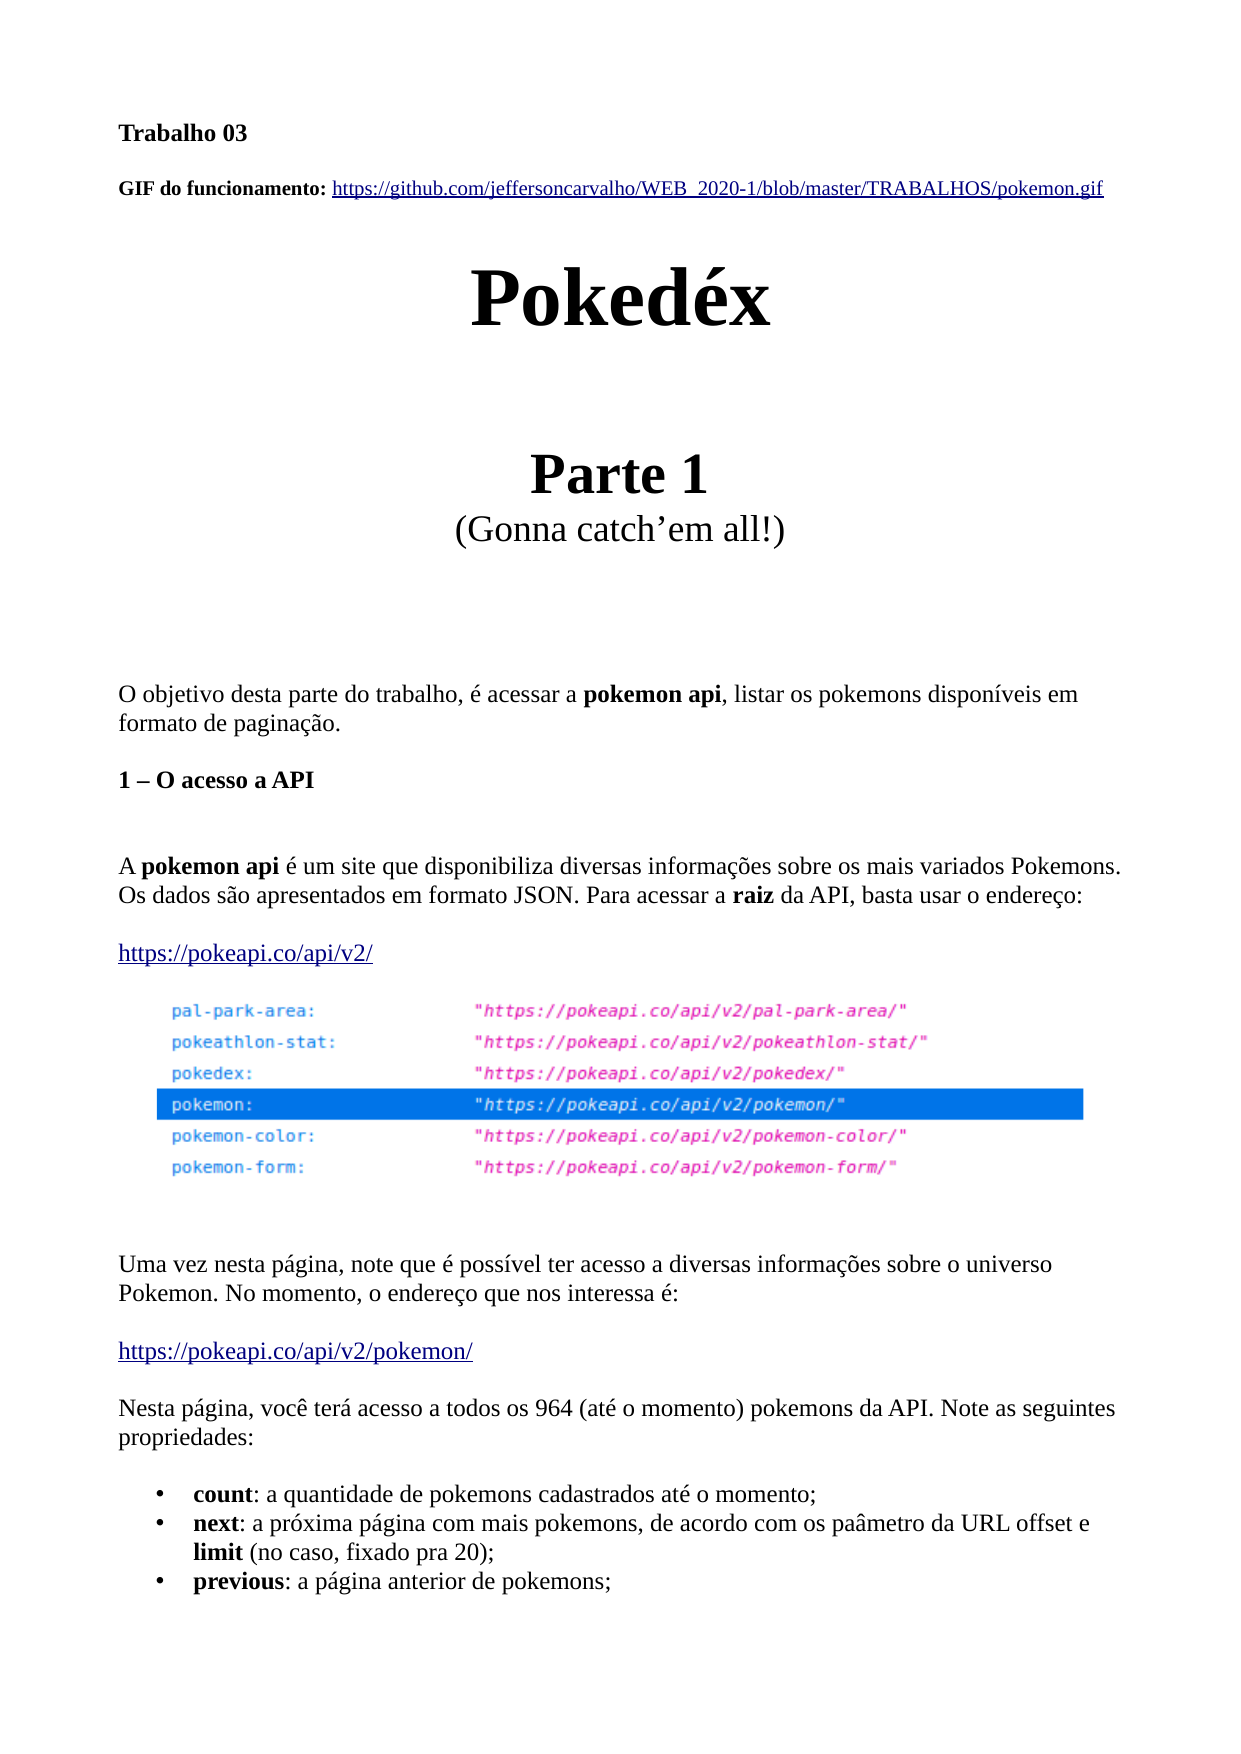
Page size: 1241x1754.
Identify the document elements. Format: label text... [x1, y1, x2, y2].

text https://pokeapi.co/api/v2/pokemon/ [118, 1336, 1122, 1364]
text Uma vez nesta página, note que é possível ter acesso a diversas informações sobre o universo Pokemon. No momento, o endereço que nos interessa é: [118, 1249, 1122, 1307]
text Pokedéx [118, 248, 1122, 343]
text https://pokeapi.co/api/v2/ [118, 938, 1122, 966]
text O objetivo desta parte do trabalho, é acessar a pokemon api, listar os pokemons disponíveis em formato de paginação. [118, 679, 1122, 736]
text 1 – O acesso a API [118, 765, 1122, 794]
picture [156, 995, 1084, 1192]
list next: a próxima página com mais pokemons, de acordo com os paâmetro da URL offset e limit (no caso, fixado pra 20); [156, 1508, 1122, 1566]
list count: a quantidade de pokemons cadastrados até o momento; [156, 1479, 1122, 1508]
text Trabalho 03 [118, 118, 1122, 147]
text (Gonna catch’em all!) [118, 506, 1122, 549]
text Parte 1 [118, 439, 1122, 506]
list previous: a página anterior de pokemons; [156, 1566, 1122, 1594]
text GIF do funcionamento: https://github.com/jeffersoncarvalho/WEB_2020-1/blob/master/TRABALHOS/pokemon.gif [118, 176, 1122, 200]
text Nesta página, você terá acesso a todos os 964 (até o momento) pokemons da API. Note as seguintes propriedades: [118, 1393, 1122, 1451]
text A pokemon api é um site que disponibiliza diversas informações sobre os mais variados Pokemons. Os dados são apresentados em formato JSON. Para acessar a raiz da API, basta usar o endereço: [118, 851, 1122, 909]
